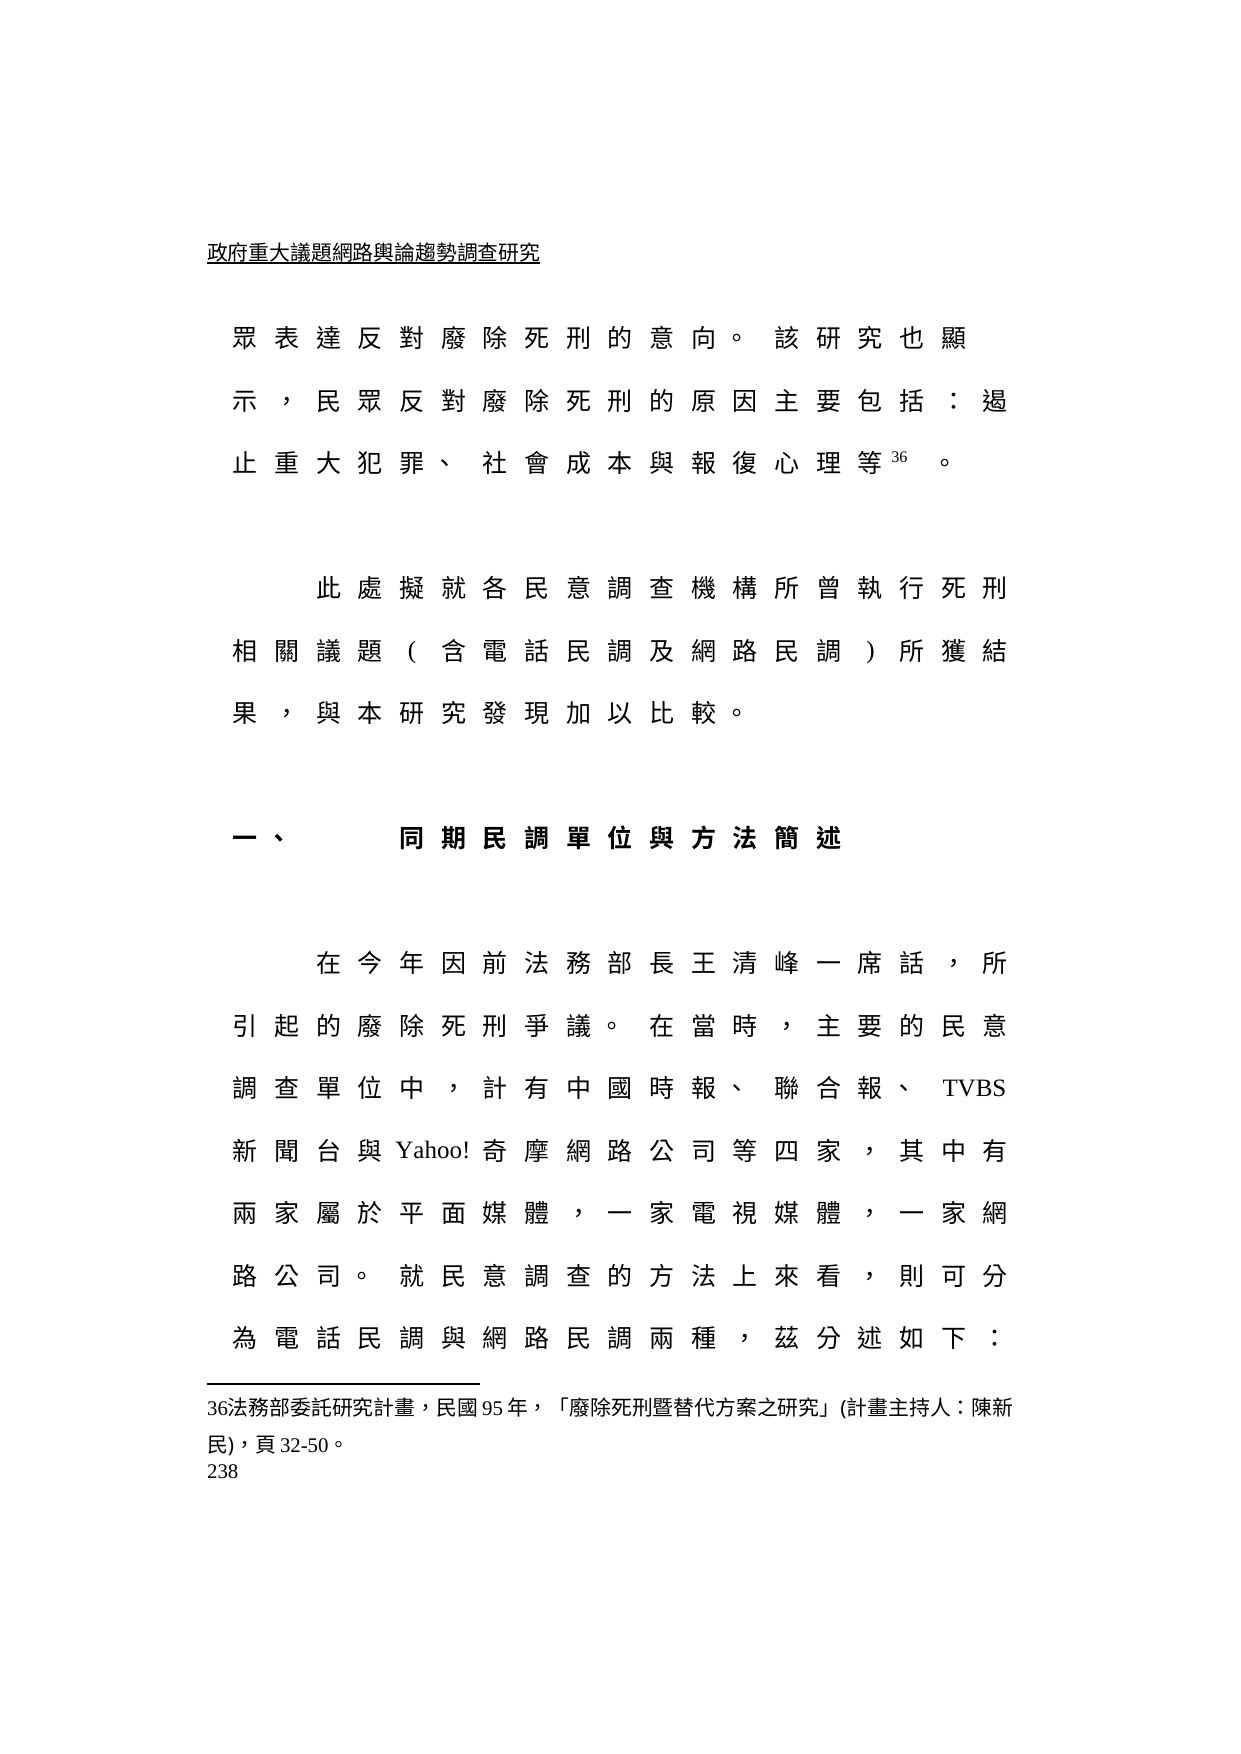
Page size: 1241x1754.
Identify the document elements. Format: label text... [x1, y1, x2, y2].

text 在今年因前法務部長王清峰一席話，所引起的廢除死刑爭議。在當時，主要的民意調查單位中，計有中國時報、聯合報、TVBS新聞台與Yahoo!奇摩網路公司等四家，其中有兩家屬於平面媒體，一家電視媒體，一家網路公司。就民意調查的方法上來看，則可分為電話民調與網路民調兩種，茲分述如下： [224, 920, 1016, 1358]
text 眾表達反對廢除死刑的意向。該研究也顯示，民眾反對廢除死刑的原因主要包括：遏止重大犯罪、社會成本與報復心理等。 [224, 295, 1016, 483]
text 此處擬就各民意調查機構所曾執行死刑相關議題(含電話民調及網路民調)所獲結果，與本研究發現加以比較。 [224, 545, 1016, 733]
text 法務部委託研究計畫，民國95年，「廢除死刑暨替代方案之研究」(計畫主持人：陳新民)，頁32-50。 [207, 1384, 1033, 1459]
list 同期民調單位與方法簡述 [224, 795, 1016, 858]
